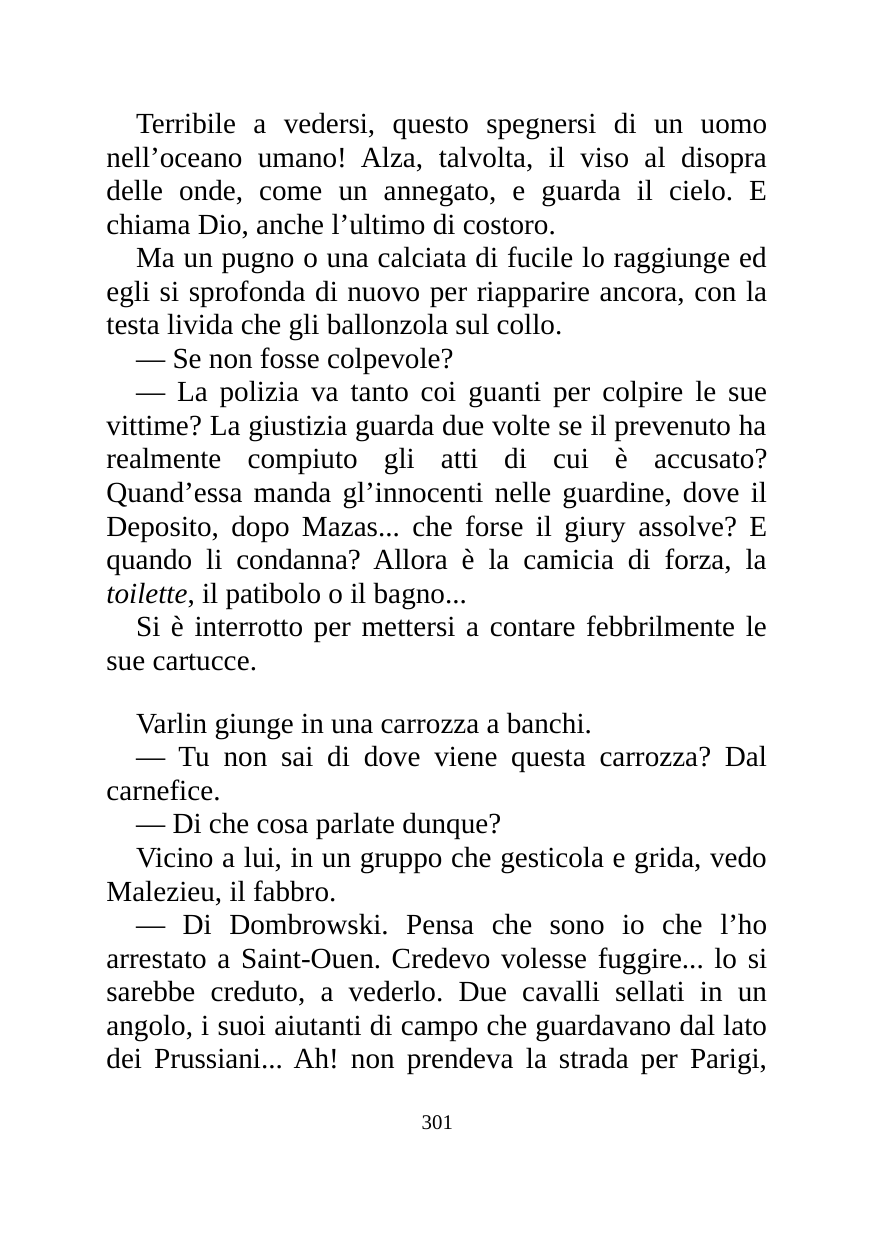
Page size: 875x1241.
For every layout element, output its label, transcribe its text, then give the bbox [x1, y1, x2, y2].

text — Se non fosse colpevole? [106, 341, 768, 374]
text Vicino a lui, in un gruppo che gesticola e grida, vedo Malezieu, il fabbro. [106, 840, 768, 907]
text Varlin giunge in una carrozza a banchi. [106, 706, 768, 739]
text Si è interrotto per mettersi a contare febbrilmente le sue cartucce. [106, 609, 768, 676]
text Terribile a vedersi, questo spegnersi di un uomo nell’oceano umano! Alza, talvolta, il viso al disopra delle onde, come un annegato, e guarda il cielo. E chiama Dio, anche l’ultimo di costoro. [106, 106, 768, 240]
text Ma un pugno o una calciata di fucile lo raggiunge ed egli si sprofonda di nuovo per riapparire ancora, con la testa livida che gli ballonzola sul collo. [106, 240, 768, 341]
text — Di Dombrowski. Pensa che sono io che l’ho arrestato a Saint-Ouen. Credevo volesse fuggire... lo si sarebbe creduto, a vederlo. Due cavalli sellati in un angolo, i suoi aiutanti di campo che guardavano dal lato dei Prussiani... Ah! non prendeva la strada per Parigi, [106, 907, 768, 1075]
text — Di che cosa parlate dunque? [106, 807, 768, 840]
text — La polizia va tanto coi guanti per colpire le sue vittime? La giustizia guarda due volte se il prevenuto ha realmente compiuto gli atti di cui è accusato? Quand’essa manda gl’innocenti nelle guardine, dove il Deposito, dopo Mazas... che forse il giury assolve? E quando li condanna? Allora è la camicia di forza, la toilette, il patibolo o il bagno... [106, 374, 768, 609]
text — Tu non sai di dove viene questa carrozza? Dal carnefice. [106, 739, 768, 807]
